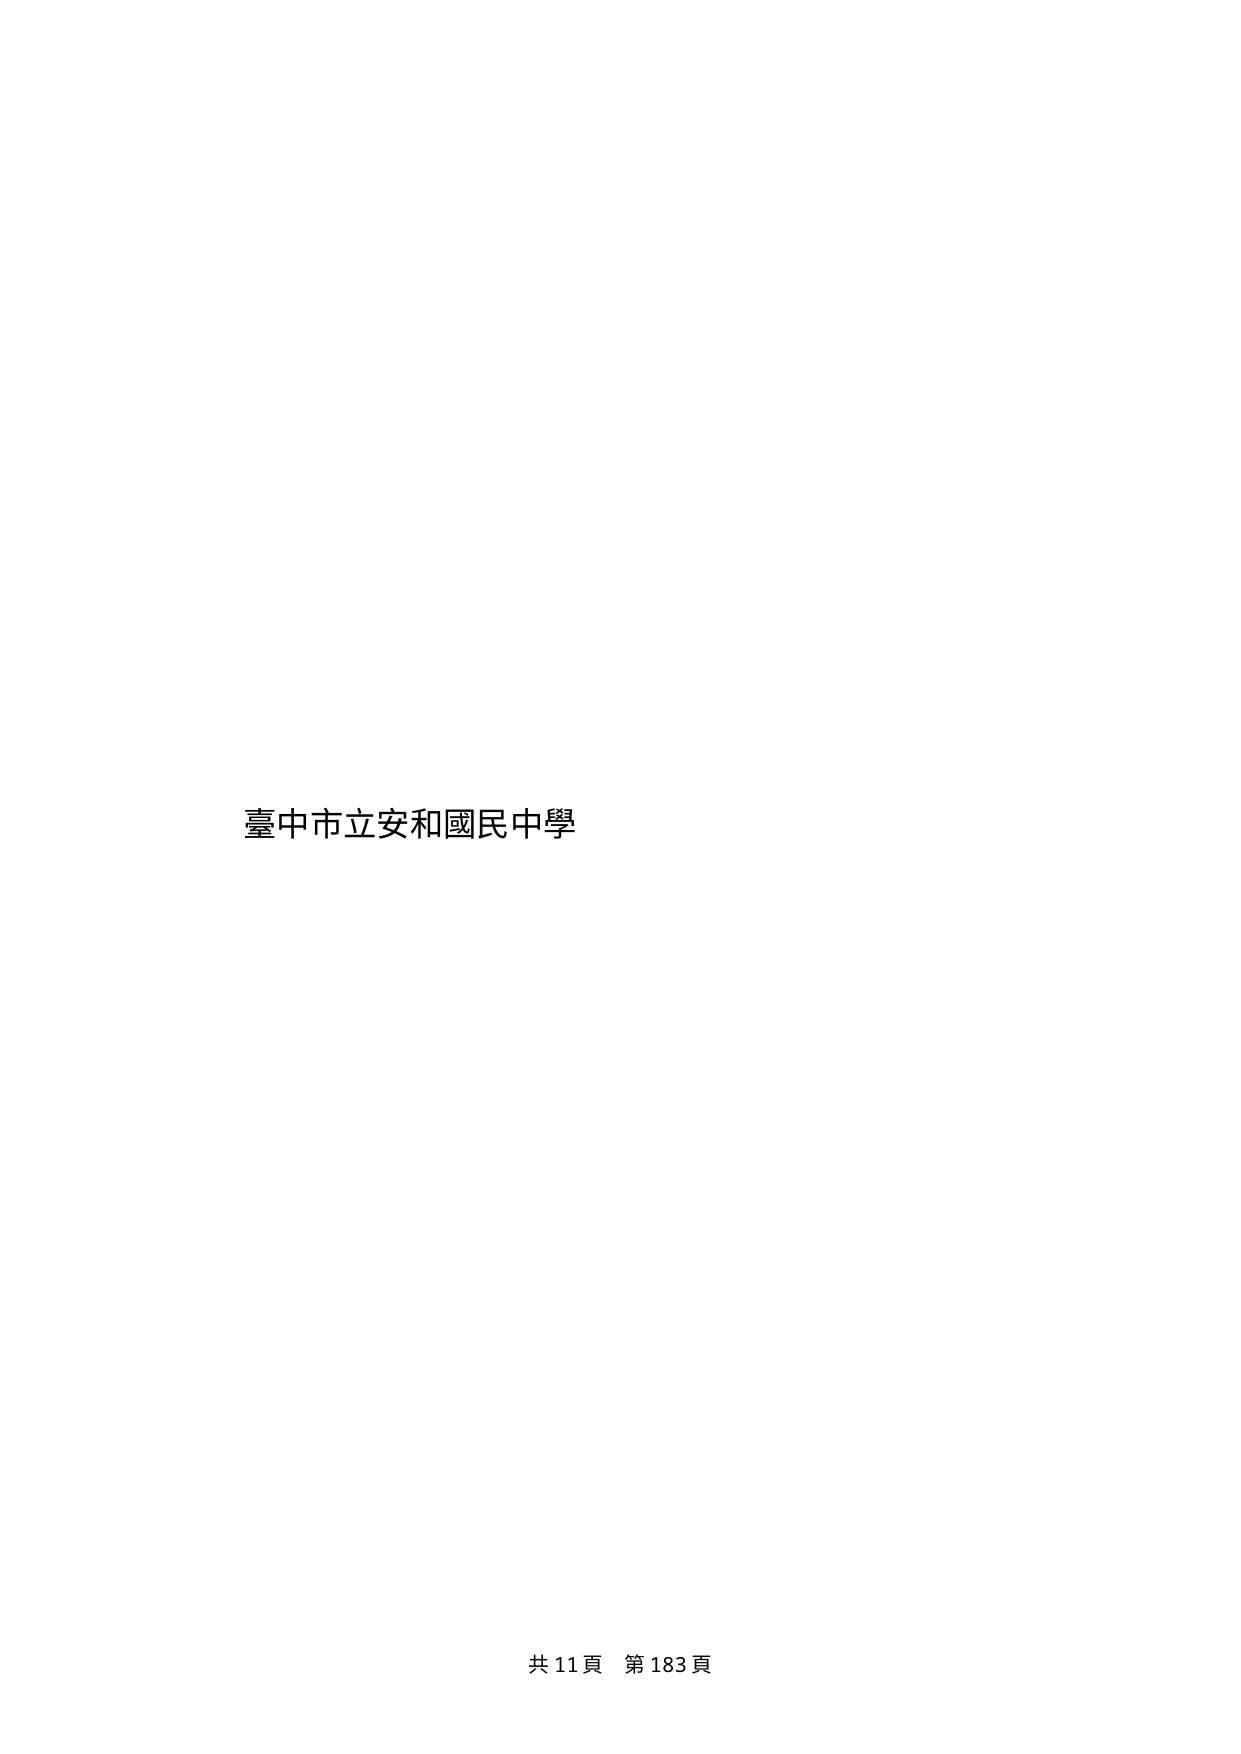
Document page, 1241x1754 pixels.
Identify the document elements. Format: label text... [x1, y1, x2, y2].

text 臺中市立安和國民中學 [243, 780, 1122, 843]
